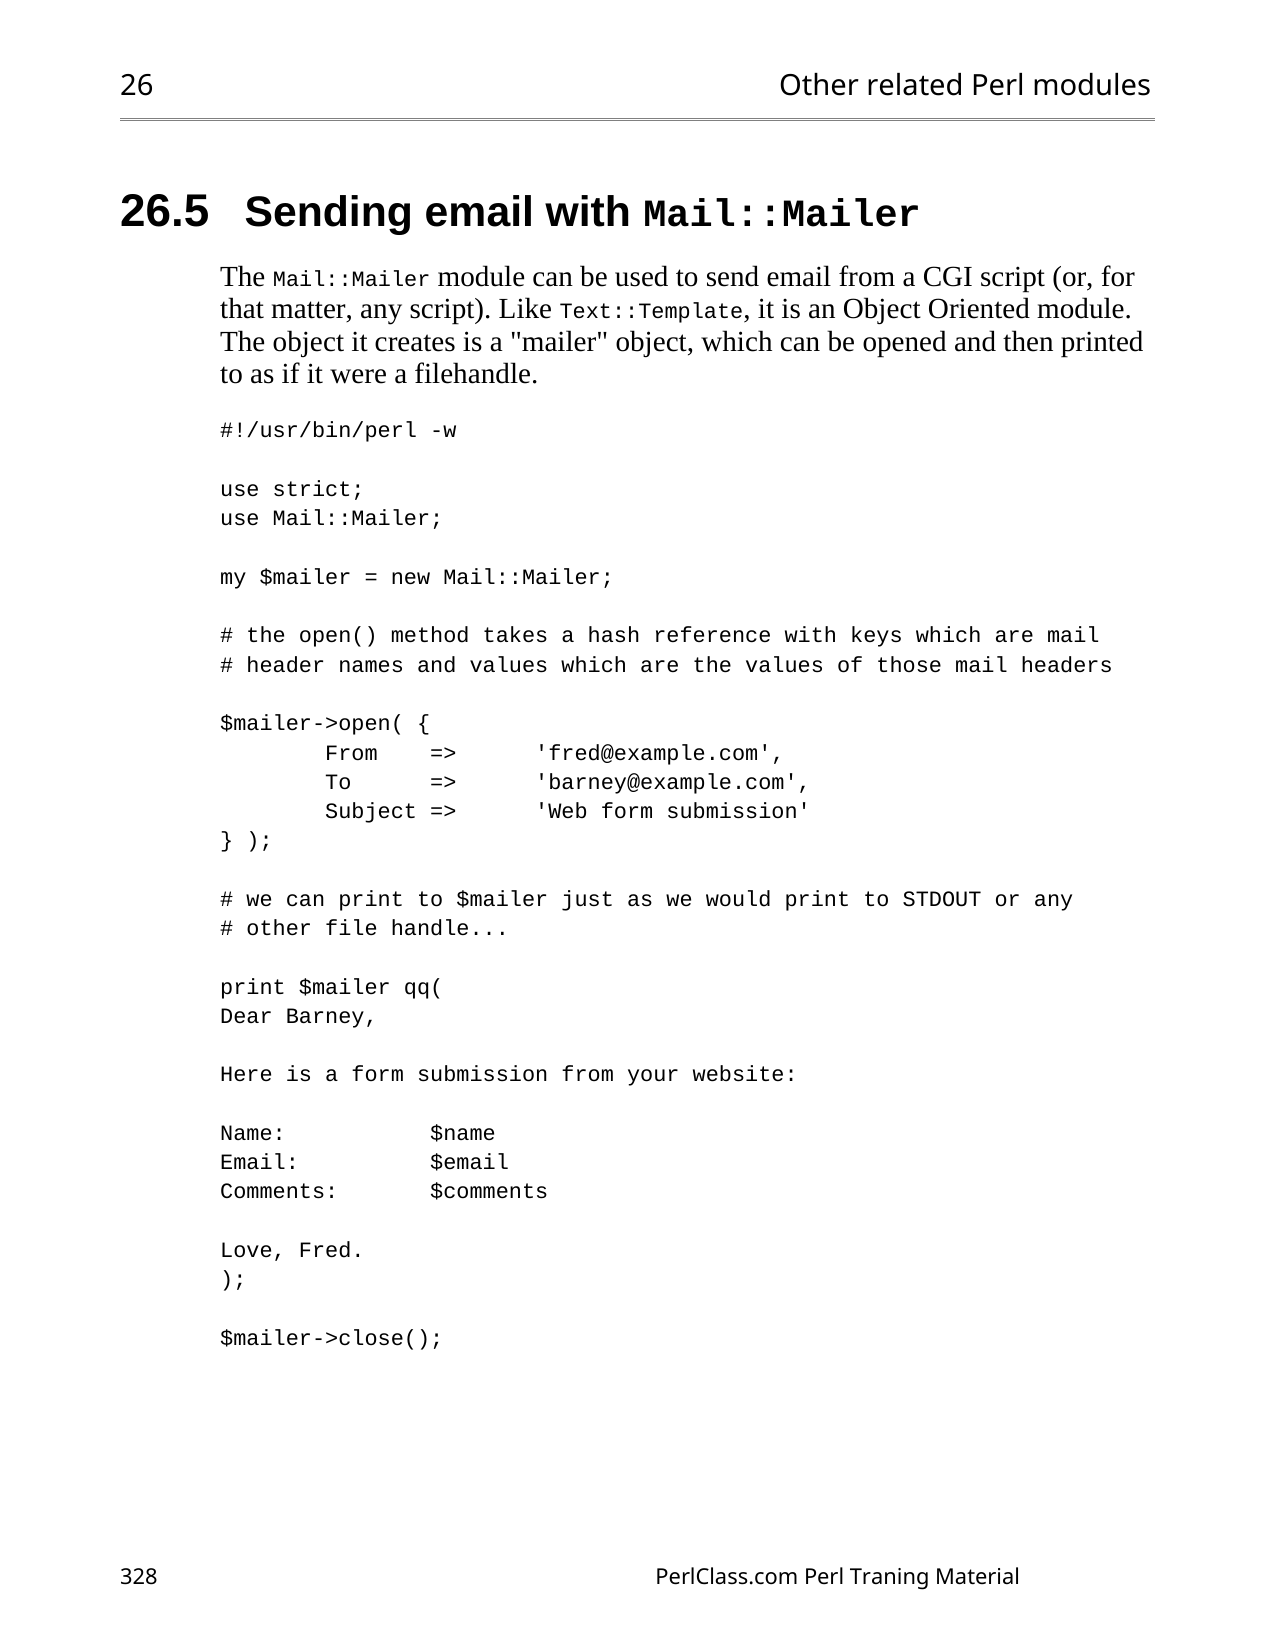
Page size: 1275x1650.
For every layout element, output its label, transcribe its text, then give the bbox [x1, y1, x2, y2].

text } ); [220, 825, 1155, 854]
text my $mailer = new Mail::Mailer; [220, 562, 1155, 591]
text print $mailer qq( [220, 971, 1155, 1001]
text Dear Barney, [220, 1001, 1155, 1030]
text use Mail::Mailer; [220, 503, 1155, 532]
text Name: $name [220, 1118, 1155, 1147]
text The Mail::Mailer module can be used to send email from a CGI script (or, for that matter, any script). Like Text::Template, it is an Object Oriented module. The object it creates is a "mailer" object, which can be opened and then printed to as if it were a filehandle. [220, 260, 1155, 390]
text # header names and values which are the values of those mail headers [220, 649, 1155, 679]
text # other file handle... [220, 913, 1155, 942]
text To => 'barney@example.com', [220, 766, 1155, 796]
text Subject => 'Web form submission' [220, 796, 1155, 825]
text # we can print to $mailer just as we would print to STDOUT or any [220, 883, 1155, 913]
text $mailer->close(); [220, 1323, 1155, 1352]
text # the open() method takes a hash reference with keys which are mail [220, 620, 1155, 649]
text Here is a form submission from your website: [220, 1059, 1155, 1088]
text Comments: $comments [220, 1176, 1155, 1206]
text $mailer->open( { [220, 708, 1155, 737]
subtitle Sending email with Mail::Mailer [120, 182, 1155, 238]
text #!/usr/bin/perl -w [220, 415, 1155, 444]
text From => 'fred@example.com', [220, 737, 1155, 766]
text Love, Fred. [220, 1235, 1155, 1264]
text Email: $email [220, 1147, 1155, 1176]
text ); [220, 1264, 1155, 1293]
text use strict; [220, 474, 1155, 503]
